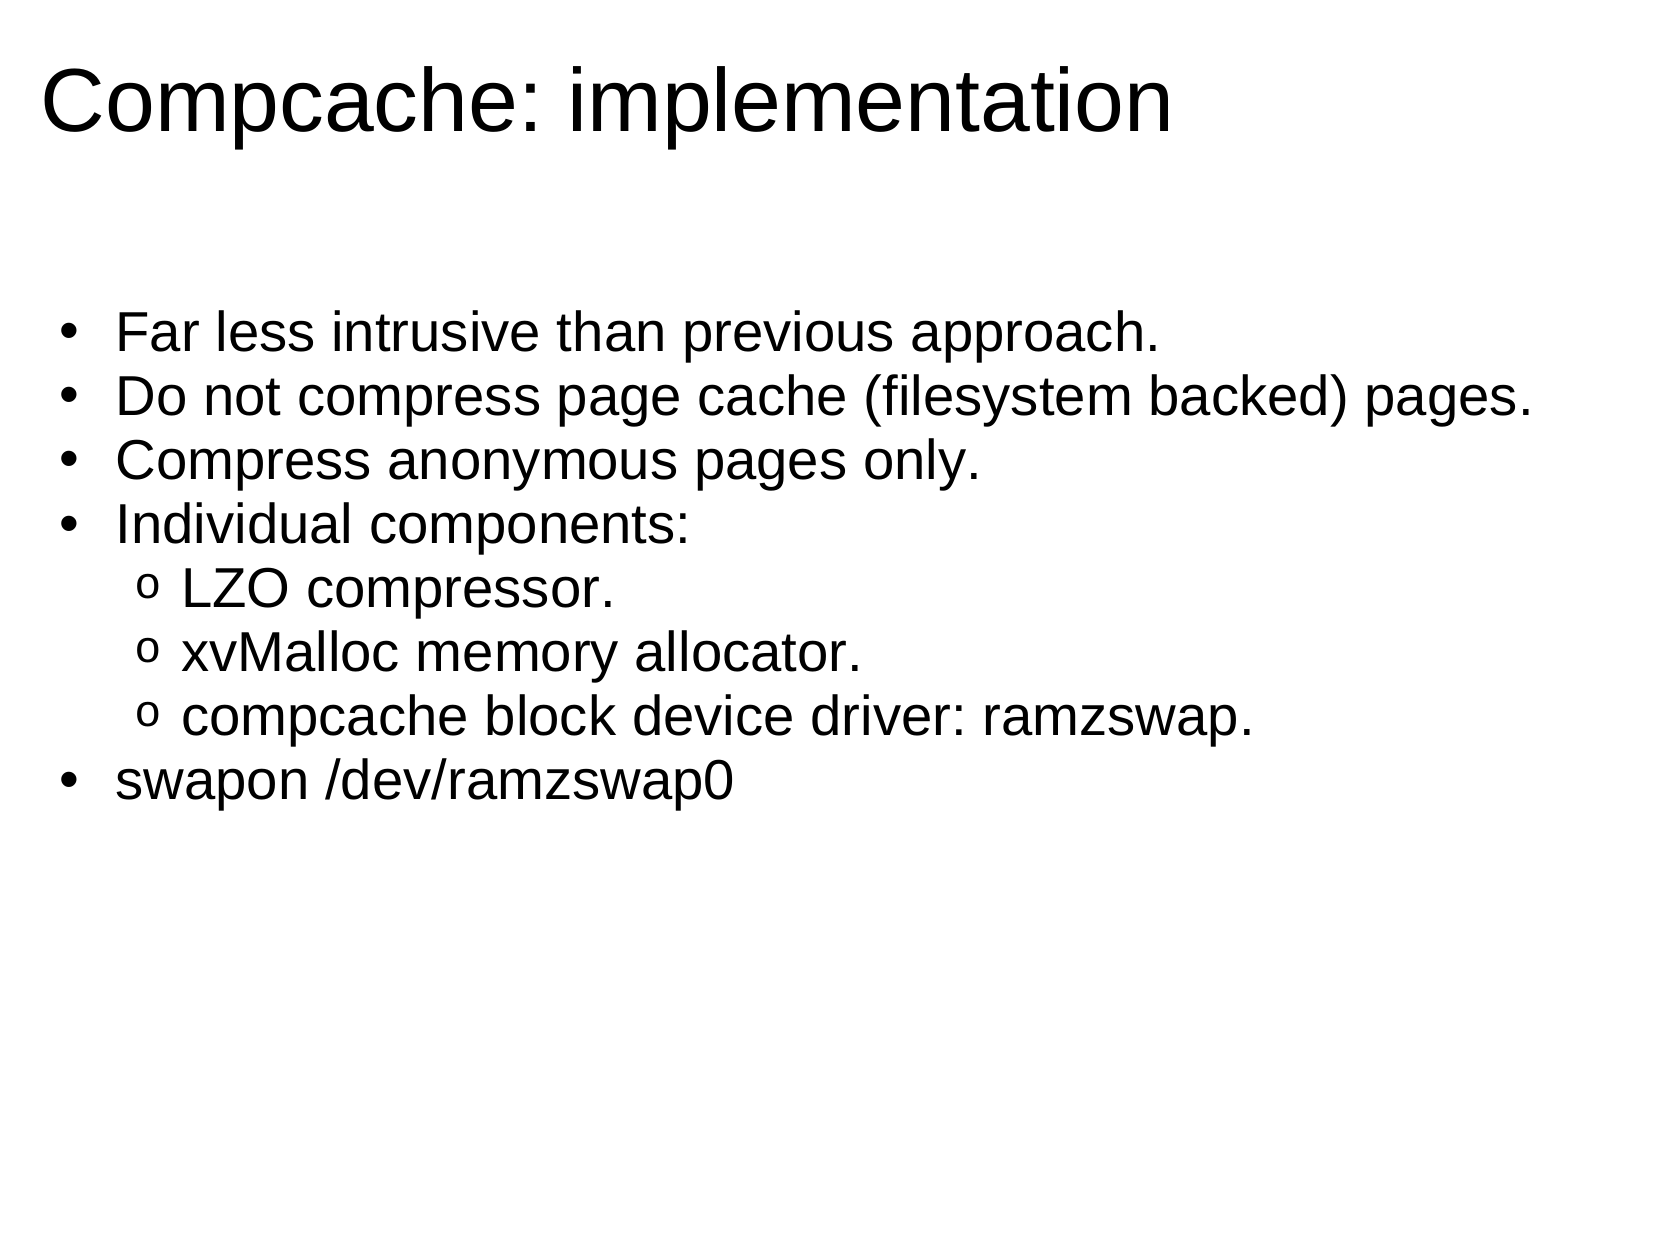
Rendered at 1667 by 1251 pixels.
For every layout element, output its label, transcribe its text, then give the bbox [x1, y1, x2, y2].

list Far less intrusive than previous approach. Do not compress page cache (filesystem backed) pages. Compress anonymous pages only. Individual components: LZO compressor. xvMalloc memory allocator. compcache block device driver: ramzswap. swapon /dev/ramzswap0 [40, 300, 1627, 1201]
title Compcache: implementation [40, 50, 1627, 201]
